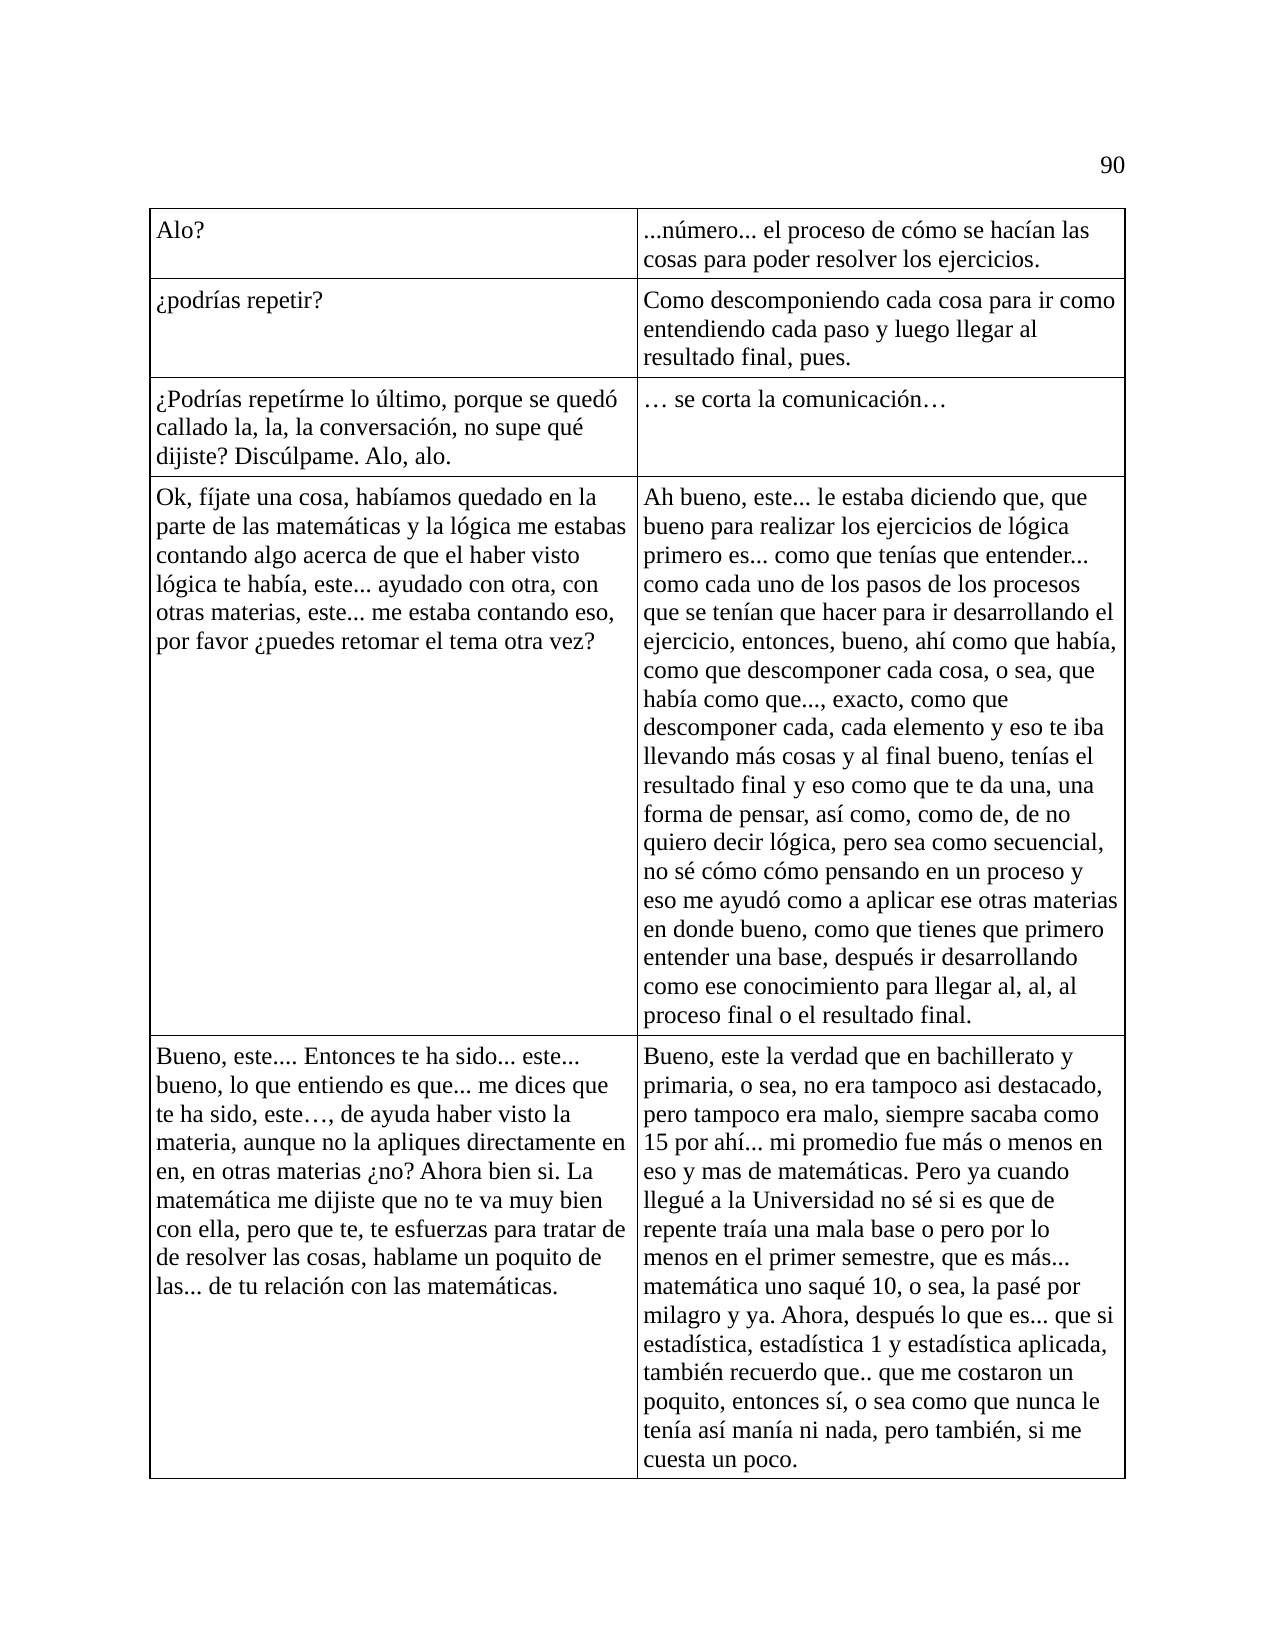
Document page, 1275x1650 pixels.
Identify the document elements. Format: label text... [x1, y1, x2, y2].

table_cell ¿Podrías repetírme lo último, porque se quedó callado la, la, la conversación, no supe qué dijiste? Discúlpame. Alo, alo. [151, 378, 637, 476]
table_cell ¿podrías repetir? [151, 279, 637, 377]
table_cell Bueno, este la verdad que en bachillerato y primaria, o sea, no era tampoco asi destacado, pero tampoco era malo, siempre sacaba como 15 por ahí... mi promedio fue más o menos en eso y mas de matemáticas. Pero ya cuando llegué a la Universidad no sé si es que de repente traía una mala base o pero por lo menos en el primer semestre, que es más... matemática uno saqué 10, o sea, la pasé por milagro y ya. Ahora, después lo que es... que si estadística, estadística 1 y estadística aplicada, también recuerdo que.. que me costaron un poquito, entonces sí, o sea como que nunca le tenía así manía ni nada, pero también, si me cuesta un poco. [638, 1036, 1124, 1478]
table_cell Bueno, este.... Entonces te ha sido... este... bueno, lo que entiendo es que... me dices que te ha sido, este…, de ayuda haber visto la materia, aunque no la apliques directamente en en, en otras materias ¿no? Ahora bien si. La matemática me dijiste que no te va muy bien con ella, pero que te, te esfuerzas para tratar de de resolver las cosas, hablame un poquito de las... de tu relación con las matemáticas. [151, 1036, 637, 1478]
table_cell Ok, fíjate una cosa, habíamos quedado en la parte de las matemáticas y la lógica me estabas contando algo acerca de que el haber visto lógica te había, este... ayudado con otra, con otras materias, este... me estaba contando eso, por favor ¿puedes retomar el tema otra vez? [151, 477, 637, 1034]
table_cell Ah bueno, este... le estaba diciendo que, que bueno para realizar los ejercicios de lógica primero es... como que tenías que entender... como cada uno de los pasos de los procesos que se tenían que hacer para ir desarrollando el ejercicio, entonces, bueno, ahí como que había, como que descomponer cada cosa, o sea, que había como que..., exacto, como que descomponer cada, cada elemento y eso te iba llevando más cosas y al final bueno, tenías el resultado final y eso como que te da una, una forma de pensar, así como, como de, de no quiero decir lógica, pero sea como secuencial, no sé cómo cómo pensando en un proceso y eso me ayudó como a aplicar ese otras materias en donde bueno, como que tienes que primero entender una base, después ir desarrollando como ese conocimiento para llegar al, al, al proceso final o el resultado final. [638, 477, 1124, 1034]
table_cell Alo? [151, 209, 637, 278]
table_cell … se corta la comunicación… [638, 378, 1124, 476]
table_cell ...número... el proceso de cómo se hacían las cosas para poder resolver los ejercicios. [638, 209, 1124, 278]
table_cell Como descomponiendo cada cosa para ir como entendiendo cada paso y luego llegar al resultado final, pues. [638, 279, 1124, 377]
